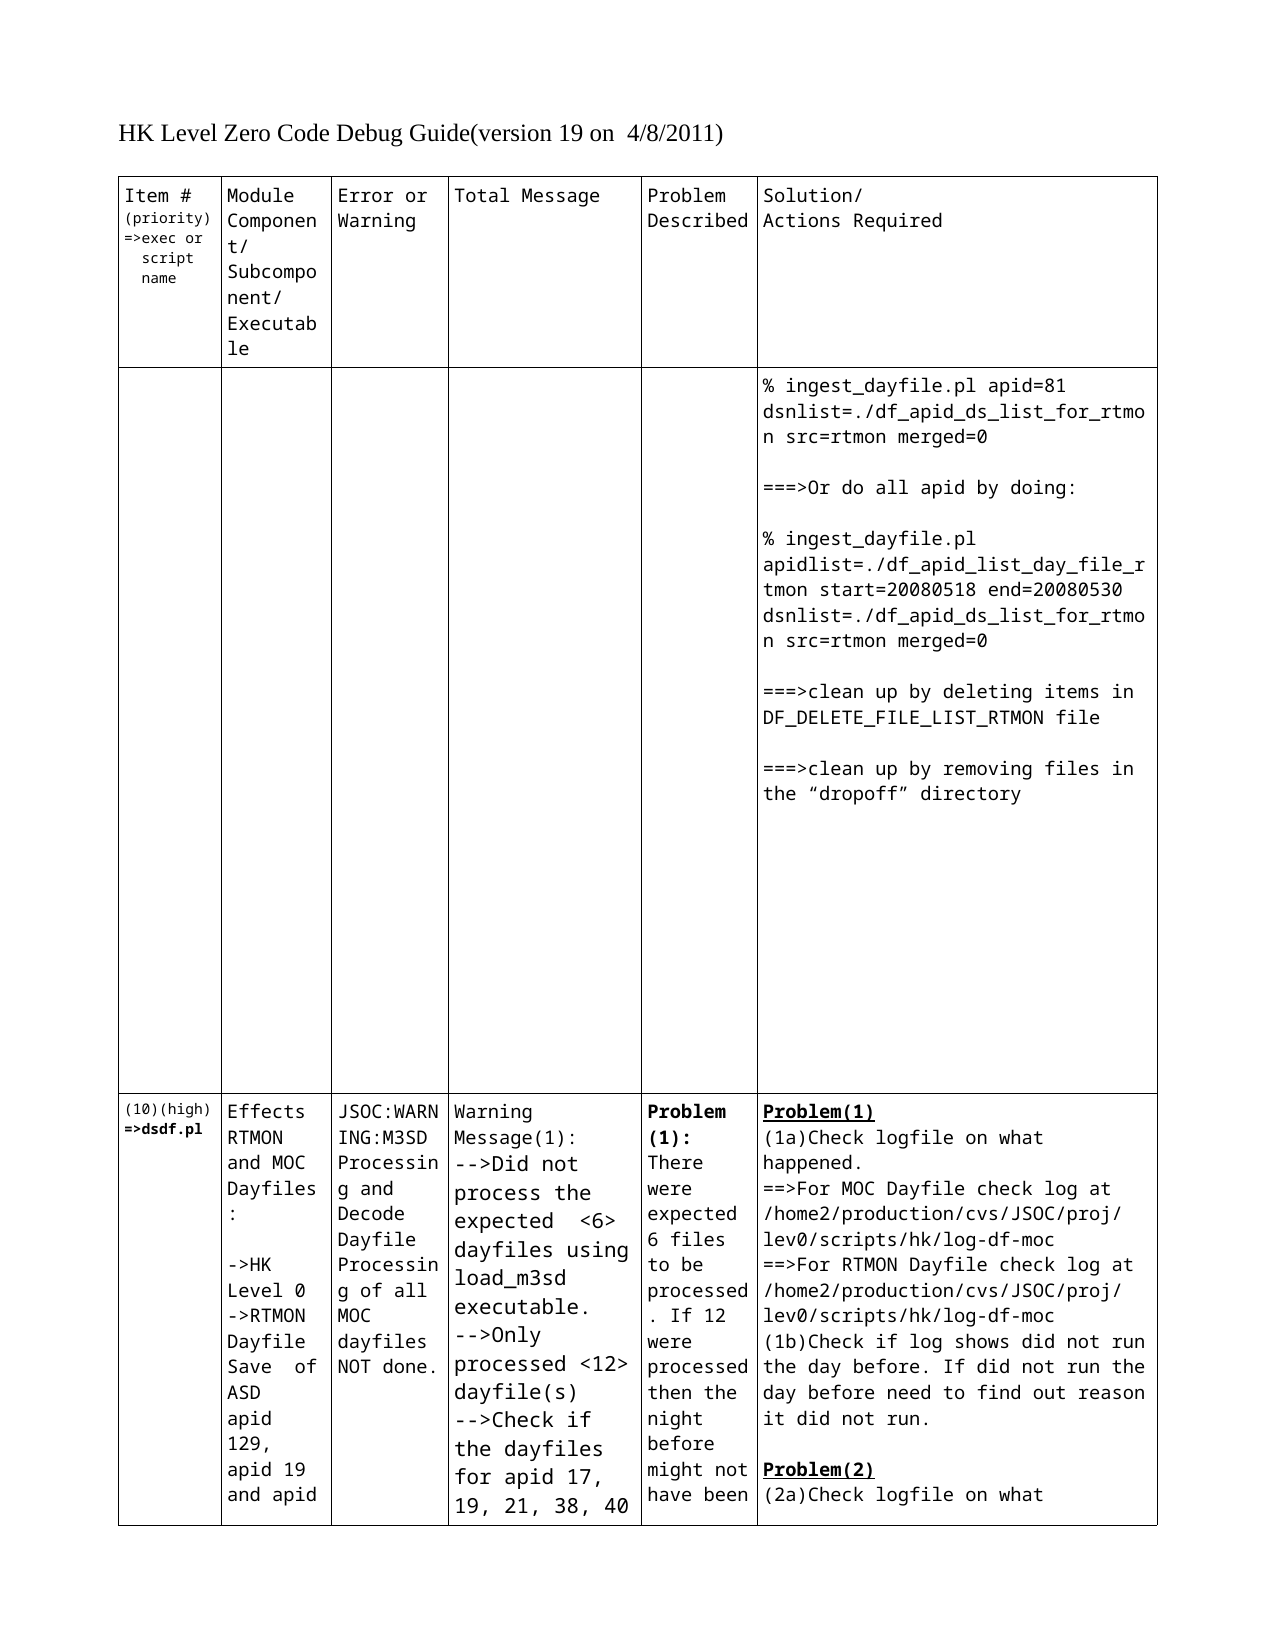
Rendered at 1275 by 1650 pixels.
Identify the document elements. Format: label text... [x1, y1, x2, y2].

table_header Problem Described [642, 177, 757, 367]
table_cell [332, 368, 448, 1093]
table_header Item # (priority) =>exec or script name [119, 177, 221, 367]
table_header Module Component/ Subcomponent/ Executable [222, 177, 331, 367]
table_cell [222, 368, 331, 1093]
table_cell [449, 368, 641, 1093]
table_cell Problem(1) (1a)Check logfile on what happened. ==>For MOC Dayfile check log at /home2/production/cvs/JSOC/proj/lev0/scripts/hk/log-df-moc ==>For RTMON Dayfile check log at /home2/production/cvs/JSOC/proj/lev0/scripts/hk/log-df-moc (1b)Check if log shows did not run the day before. If did not run the day before need to find out reason it did not run. Problem(2) (2a)Check logfile on what [758, 1094, 1157, 1525]
table_header Total Message [449, 177, 641, 367]
table_cell Problem (1): There were expected 6 files to be processed. If 12 were processed then the night before might not have been [642, 1094, 757, 1525]
table_cell Effects RTMON and MOC Dayfiles: ->HK Level 0 ->RTMON Dayfile Save of ASD apid 129, apid 19 and apid [222, 1094, 331, 1525]
table_header Error or Warning [332, 177, 448, 367]
table_cell JSOC:WARNING:M3SD Processing and Decode Dayfile Processing of all MOC dayfiles NOT done. [332, 1094, 448, 1525]
table_cell (10)(high) =>dsdf.pl [119, 1094, 221, 1525]
table_cell Warning Message(1): -->Did not process the expected <6> dayfiles using load_m3sd executable. -->Only processed <12> dayfile(s) -->Check if the dayfiles for apid 17, 19, 21, 38, 40 [449, 1094, 641, 1525]
table_cell % ingest_dayfile.pl apid=81 dsnlist=./df_apid_ds_list_for_rtmon src=rtmon merged=0 ===>Or do all apid by doing: % ingest_dayfile.pl apidlist=./df_apid_list_day_file_rtmon start=20080518 end=20080530 dsnlist=./df_apid_ds_list_for_rtmon src=rtmon merged=0 ===>clean up by deleting items in DF_DELETE_FILE_LIST_RTMON file ===>clean up by removing files in the “dropoff” directory [758, 368, 1157, 1093]
table_header Solution/ Actions Required [758, 177, 1157, 367]
table_cell [119, 368, 221, 1093]
table_cell [642, 368, 757, 1093]
